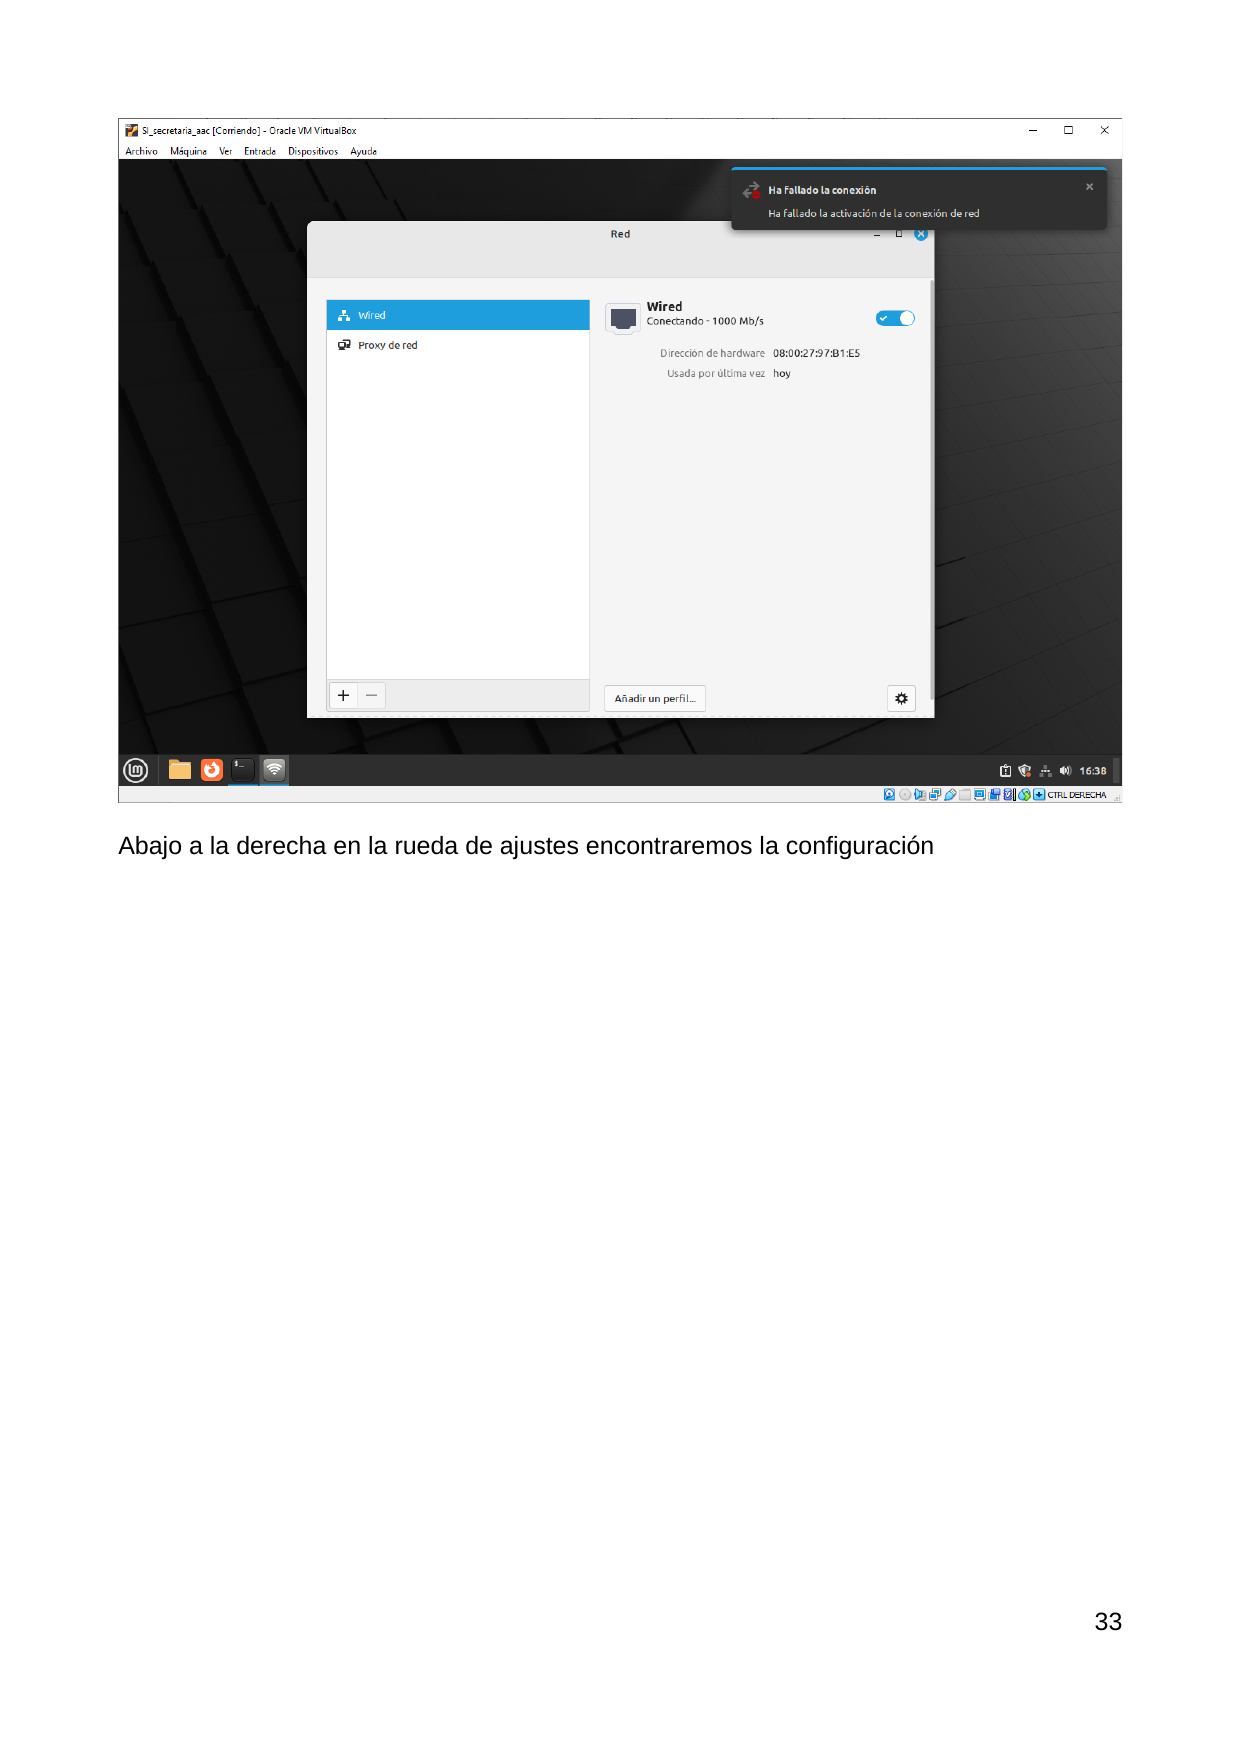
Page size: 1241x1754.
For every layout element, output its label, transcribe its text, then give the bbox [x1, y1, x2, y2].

text Abajo a la derecha en la rueda de ajustes encontraremos la configuración [118, 831, 1122, 860]
picture [118, 118, 1123, 803]
